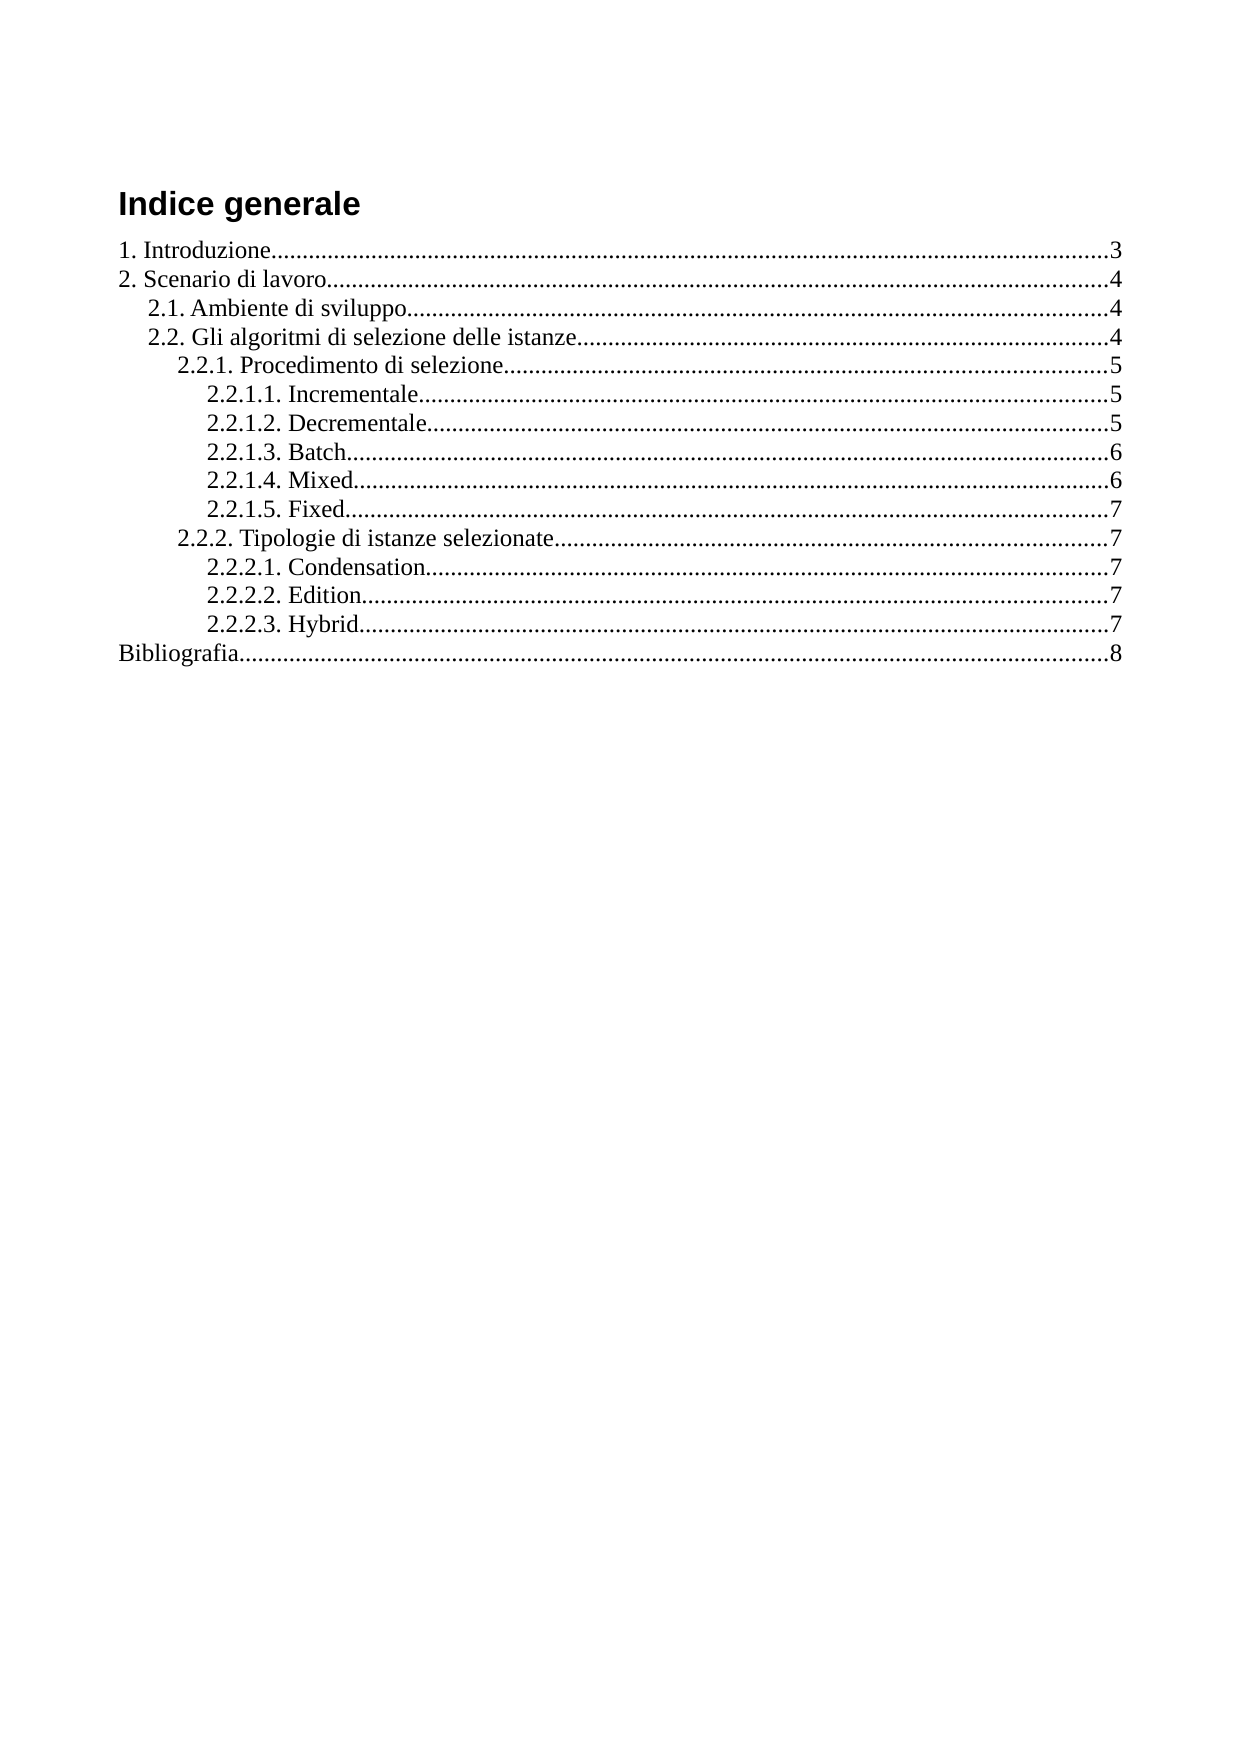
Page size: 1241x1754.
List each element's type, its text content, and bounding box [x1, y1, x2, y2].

text 2.2.2.1. Condensation 7 [207, 552, 1122, 580]
text 2. Scenario di lavoro 4 [118, 264, 1122, 293]
text 2.2.2. Tipologie di istanze selezionate 7 [177, 523, 1122, 552]
text 2.2.1.2. Decrementale 5 [207, 408, 1122, 437]
text 2.2.1.3. Batch 6 [207, 437, 1122, 465]
text 2.2.1.1. Incrementale 5 [207, 379, 1122, 408]
text 2.2.1. Procedimento di selezione 5 [177, 350, 1122, 379]
text Bibliografia 8 [118, 638, 1122, 667]
subtitle Indice generale [118, 184, 1122, 223]
text 2.2.1.4. Mixed 6 [207, 465, 1122, 494]
text 1. Introduzione 3 [118, 235, 1122, 264]
text 2.2.1.5. Fixed 7 [207, 494, 1122, 523]
text 2.2.2.2. Edition 7 [207, 580, 1122, 609]
text 2.2.2.3. Hybrid 7 [207, 609, 1122, 638]
text 2.1. Ambiente di sviluppo 4 [148, 293, 1122, 322]
text 2.2. Gli algoritmi di selezione delle istanze 4 [148, 322, 1122, 350]
